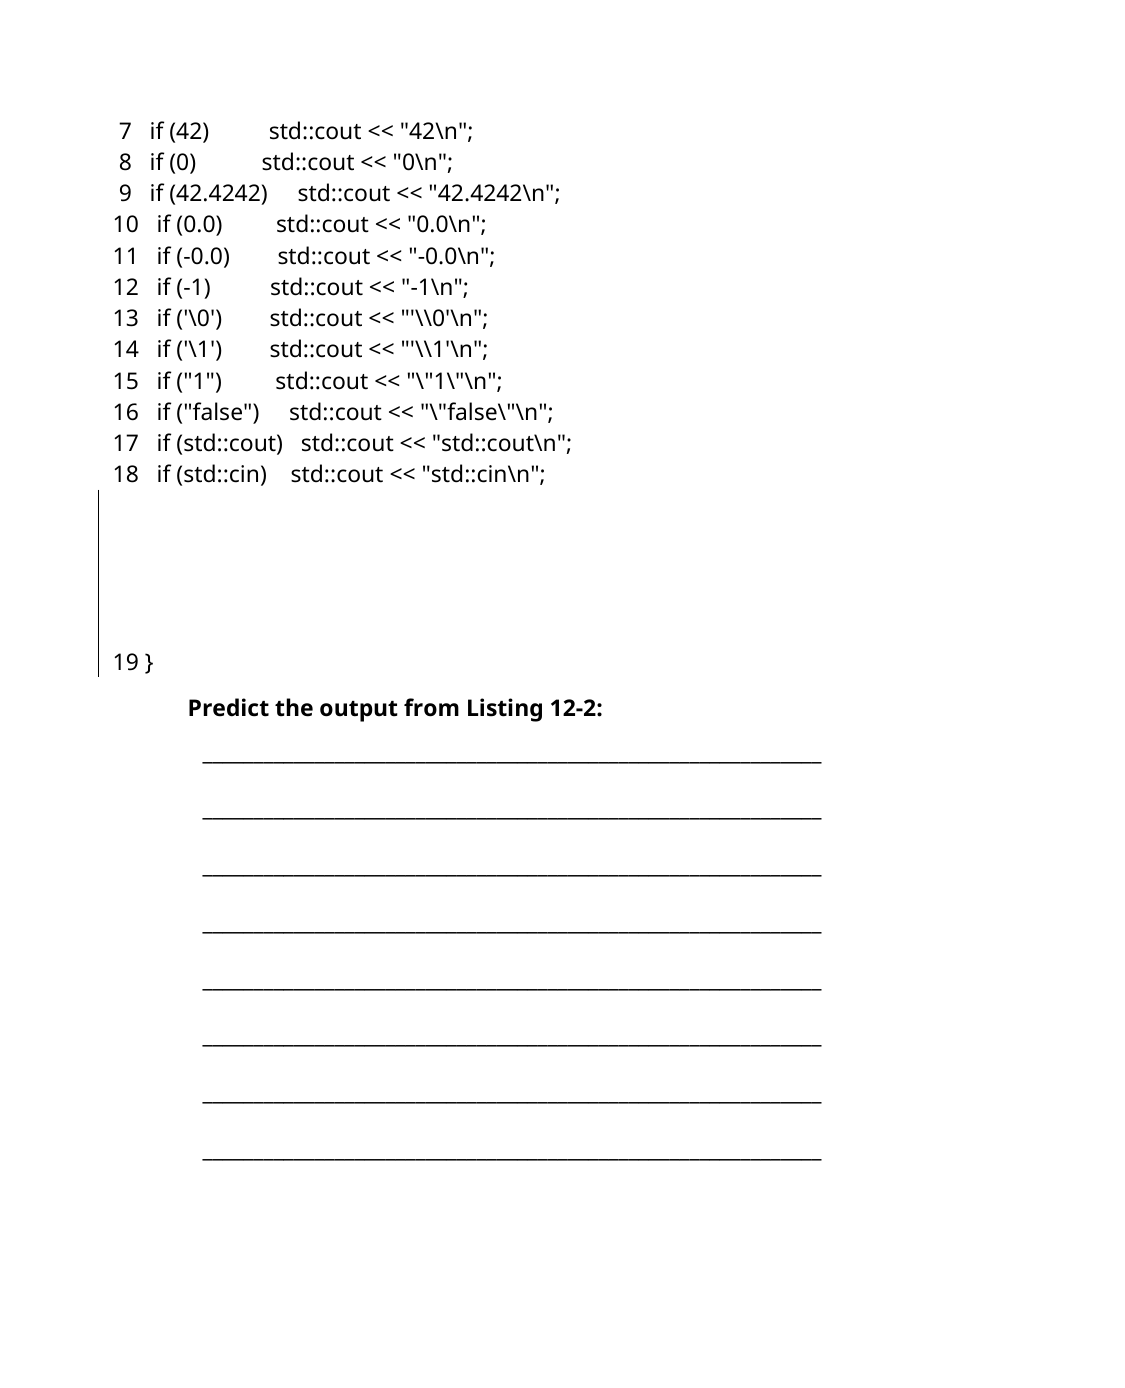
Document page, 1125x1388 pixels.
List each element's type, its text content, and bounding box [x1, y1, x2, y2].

list _____________________________________________________________ [202, 736, 1012, 767]
text 9 if (42.4242) std::cout << "42.4242\n"; [112, 177, 1012, 208]
text 11 if (-0.0) std::cout << "-0.0\n"; [112, 240, 1012, 271]
list _____________________________________________________________ [202, 849, 1012, 880]
text 15 if ("1") std::cout << "\"1\"\n"; [112, 365, 1012, 396]
text 7 if (42) std::cout << "42\n"; [112, 115, 1012, 146]
text 10 if (0.0) std::cout << "0.0\n"; [112, 208, 1012, 240]
text 13 if ('\0') std::cout << "'\\0'\n"; [112, 302, 1012, 333]
text 19 } [112, 646, 1012, 677]
text 8 if (0) std::cout << "0\n"; [112, 146, 1012, 177]
list _____________________________________________________________ [202, 963, 1012, 994]
text 18 if (std::cin) std::cout << "std::cin\n"; [112, 458, 1012, 490]
list _____________________________________________________________ [202, 1019, 1012, 1051]
text 14 if ('\1') std::cout << "'\\1'\n"; [112, 333, 1012, 365]
text [112, 490, 1012, 521]
list _____________________________________________________________ [202, 906, 1012, 937]
text 17 if (std::cout) std::cout << "std::cout\n"; [112, 427, 1012, 458]
text 16 if ("false") std::cout << "\"false\"\n"; [112, 396, 1012, 427]
text Predict the output from Listing 12-2: [112, 690, 1012, 723]
list _____________________________________________________________ [202, 1133, 1012, 1164]
list _____________________________________________________________ [202, 792, 1012, 823]
text 12 if (-1) std::cout << "-1\n"; [112, 271, 1012, 302]
list _____________________________________________________________ [202, 1076, 1012, 1107]
